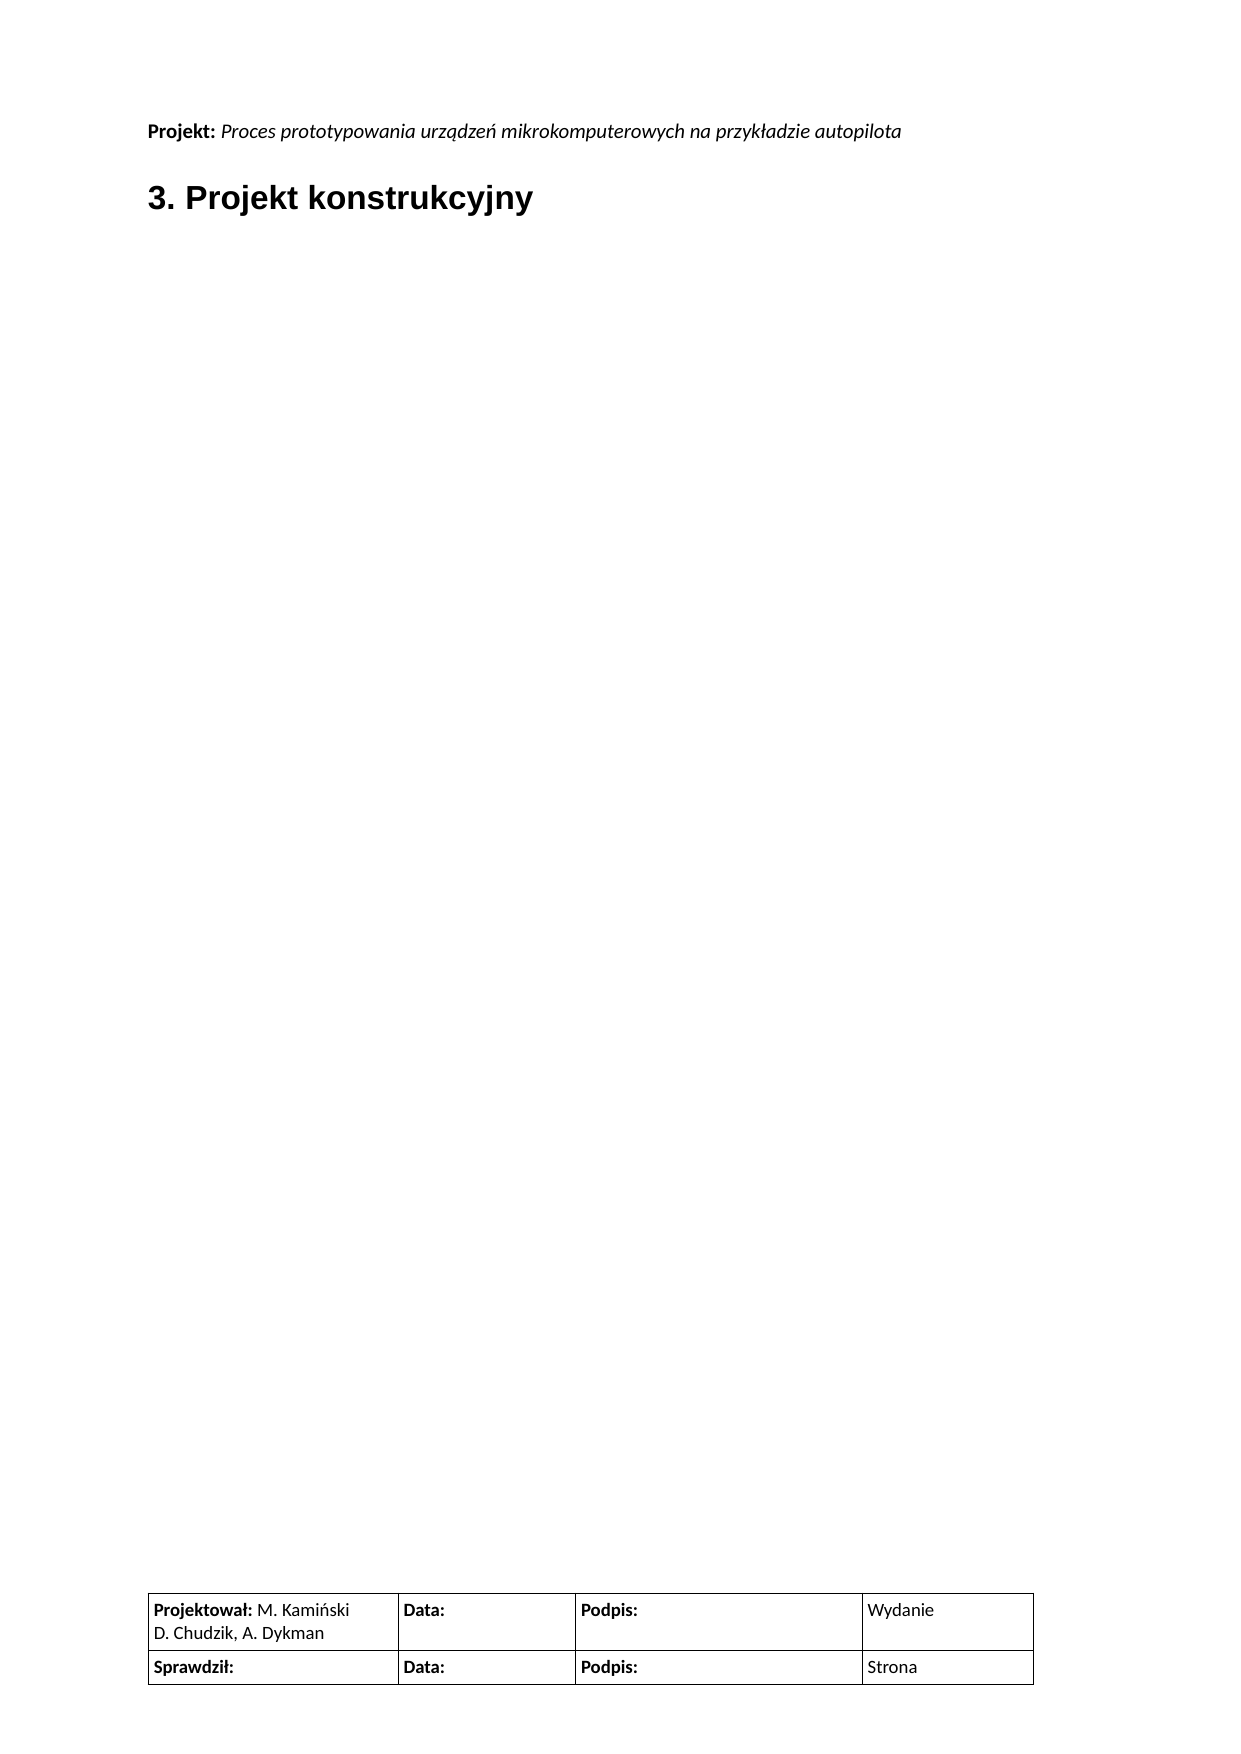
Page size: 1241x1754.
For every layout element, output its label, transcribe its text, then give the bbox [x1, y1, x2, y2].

subtitle Projekt konstrukcyjny [148, 178, 1033, 216]
